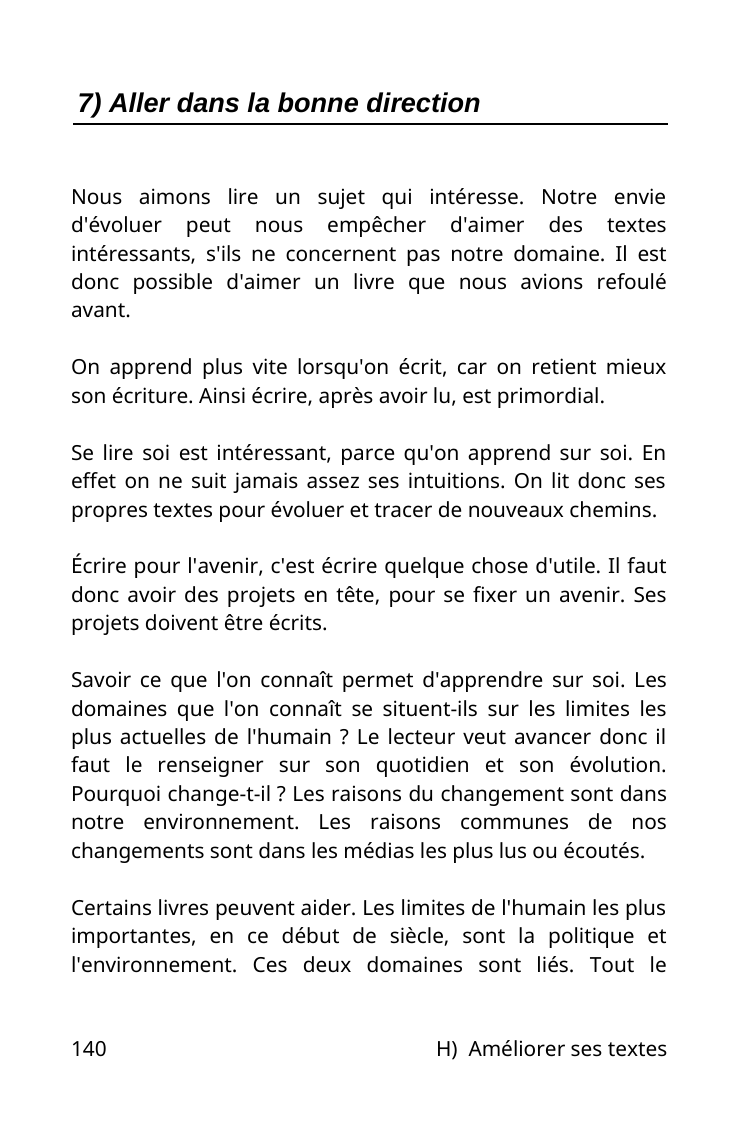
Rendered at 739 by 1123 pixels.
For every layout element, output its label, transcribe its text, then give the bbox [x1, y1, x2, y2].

subtitle Aller dans la bonne direction [73, 84, 668, 123]
text Nous aimons lire un sujet qui intéresse. Notre envie d'évoluer peut nous empêcher d'aimer des textes intéressants, s'ils ne concernent pas notre domaine. Il est donc possible d'aimer un livre que nous avions refoulé avant. [71, 182, 667, 324]
text Certains livres peuvent aider. Les limites de l'humain les plus importantes, en ce début de siècle, sont la politique et l'environnement. Ces deux domaines sont liés. Tout le [71, 893, 667, 978]
text Écrire pour l'avenir, c'est écrire quelque chose d'utile. Il faut donc avoir des projets en tête, pour se fixer un avenir. Ses projets doivent être écrits. [71, 552, 667, 637]
text Savoir ce que l'on connaît permet d'apprendre sur soi. Les domaines que l'on connaît se situent-ils sur les limites les plus actuelles de l'humain ? Le lecteur veut avancer donc il faut le renseigner sur son quotidien et son évolution. Pourquoi change-t-il ? Les raisons du changement sont dans notre environnement. Les raisons communes de nos changements sont dans les médias les plus lus ou écoutés. [71, 665, 667, 864]
text On apprend plus vite lorsqu'on écrit, car on retient mieux son écriture. Ainsi écrire, après avoir lu, est primordial. [71, 352, 667, 409]
text Se lire soi est intéressant, parce qu'on apprend sur soi. En effet on ne suit jamais assez ses intuitions. On lit donc ses propres textes pour évoluer et tracer de nouveaux chemins. [71, 438, 667, 523]
